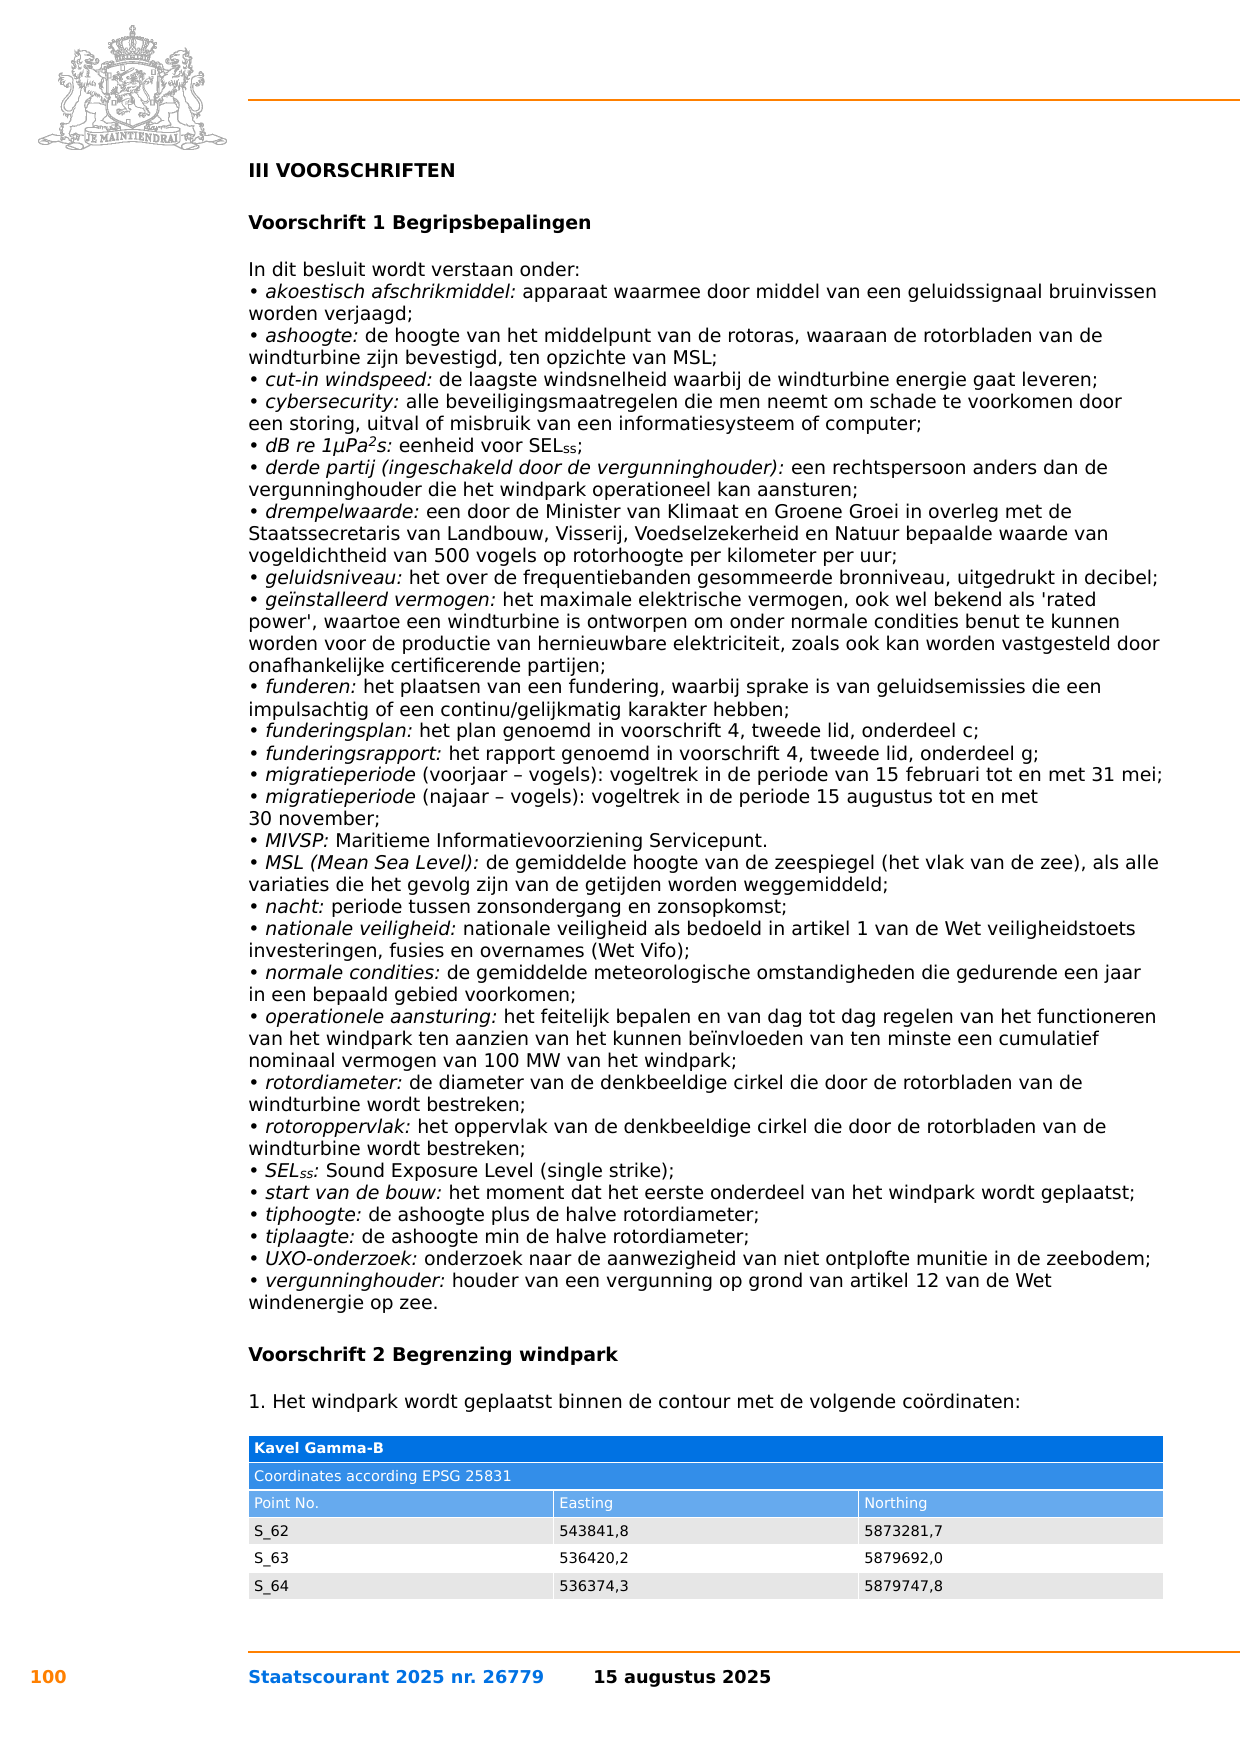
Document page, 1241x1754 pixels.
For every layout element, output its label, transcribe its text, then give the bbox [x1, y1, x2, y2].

text • vergunninghouder: houder van een vergunning op grond van artikel 12 van de Wet windenergie op zee. [248, 1270, 1163, 1314]
table_cell 5873281,7 [859, 1518, 1163, 1544]
text • MSL (Mean Sea Level): de gemiddelde hoogte van de zeespiegel (het vlak van de zee), als alle variaties die het gevolg zijn van de getijden worden weggemiddeld; [248, 852, 1163, 896]
subtitle Voorschrift 1 Begripsbepalingen [248, 212, 1163, 234]
text • normale condities: de gemiddelde meteorologische omstandigheden die gedurende een jaar in een bepaald gebied voorkomen; [248, 962, 1163, 1006]
text • funderen: het plaatsen van een fundering, waarbij sprake is van geluidsemissies die een impulsachtig of een continu/gelijkmatig karakter hebben; [248, 676, 1163, 720]
table_cell Coordinates according EPSG 25831 [249, 1463, 1163, 1489]
text • funderingsrapport: het rapport genoemd in voorschrift 4, tweede lid, onderdeel g; [248, 742, 1163, 764]
text • operationele aansturing: het feitelijk bepalen en van dag tot dag regelen van het functioneren van het windpark ten aanzien van het kunnen beïnvloeden van ten minste een cumulatief nominaal vermogen van 100 MW van het windpark; [248, 1006, 1163, 1072]
text • rotordiameter: de diameter van de denkbeeldige cirkel die door de rotorbladen van de windturbine wordt bestreken; [248, 1072, 1163, 1116]
text • MIVSP: Maritieme Informatievoorziening Servicepunt. [248, 830, 1163, 852]
table_cell 5879747,8 [859, 1573, 1163, 1599]
text • geïnstalleerd vermogen: het maximale elektrische vermogen, ook wel bekend als 'rated power', waartoe een windturbine is ontworpen om onder normale condities benut te kunnen worden voor de productie van hernieuwbare elektriciteit, zoals ook kan worden vastgesteld door onafhankelijke certificerende partijen; [248, 588, 1163, 676]
table_cell 536374,3 [554, 1573, 858, 1599]
table_cell Northing [859, 1491, 1163, 1517]
text • migratieperiode (voorjaar – vogels): vogeltrek in de periode van 15 februari tot en met 31 mei; [248, 764, 1163, 786]
text • drempelwaarde: een door de Minister van Klimaat en Groene Groei in overleg met de Staatssecretaris van Landbouw, Visserij, Voedselzekerheid en Natuur bepaalde waarde van vogeldichtheid van 500 vogels op rotorhoogte per kilometer per uur; [248, 501, 1163, 567]
subtitle Voorschrift 2 Begrenzing windpark [248, 1344, 1163, 1366]
text • ashoogte: de hoogte van het middelpunt van de rotoras, waaraan de rotorbladen van de windturbine zijn bevestigd, ten opzichte van MSL; [248, 325, 1163, 369]
text • cut-in windspeed: de laagste windsnelheid waarbij de windturbine energie gaat leveren; [248, 369, 1163, 391]
text • nacht: periode tussen zonsondergang en zonsopkomst; [248, 896, 1163, 918]
table_cell 5879692,0 [859, 1545, 1163, 1572]
text • UXO-onderzoek: onderzoek naar de aanwezigheid van niet ontplofte munitie in de zeebodem; [248, 1248, 1163, 1270]
text 1. Het windpark wordt geplaatst binnen de contour met de volgende coördinaten: [248, 1391, 1163, 1413]
text • tiphoogte: de ashoogte plus de halve rotordiameter; [248, 1204, 1163, 1226]
text • migratieperiode (najaar – vogels): vogeltrek in de periode 15 augustus tot en met 30 november; [248, 786, 1163, 830]
text In dit besluit wordt verstaan onder: [248, 259, 1163, 281]
text • tiplaagte: de ashoogte min de halve rotordiameter; [248, 1226, 1163, 1248]
table_cell Easting [554, 1491, 858, 1517]
text • rotoroppervlak: het oppervlak van de denkbeeldige cirkel die door de rotorbladen van de windturbine wordt bestreken; [248, 1116, 1163, 1160]
text • derde partij (ingeschakeld door de vergunninghouder): een rechtspersoon anders dan de vergunninghouder die het windpark operationeel kan aansturen; [248, 457, 1163, 501]
table_cell S_62 [249, 1518, 553, 1544]
subtitle III VOORSCHRIFTEN [248, 160, 1163, 182]
text • akoestisch afschrikmiddel: apparaat waarmee door middel van een geluidssignaal bruinvissen worden verjaagd; [248, 281, 1163, 325]
text • start van de bouw: het moment dat het eerste onderdeel van het windpark wordt geplaatst; [248, 1182, 1163, 1204]
text • dB re 1µPa2s: eenheid voor SELss; [248, 435, 1163, 457]
text • nationale veiligheid: nationale veiligheid als bedoeld in artikel 1 van de Wet veiligheidstoets investeringen, fusies en overnames (Wet Vifo); [248, 918, 1163, 962]
table_cell Point No. [249, 1491, 553, 1517]
table_cell 536420,2 [554, 1545, 858, 1572]
table_cell S_63 [249, 1545, 553, 1572]
text • geluidsniveau: het over de frequentiebanden gesommeerde bronniveau, uitgedrukt in decibel; [248, 567, 1163, 588]
table_cell S_64 [249, 1573, 553, 1599]
picture [38, 25, 227, 150]
text • funderingsplan: het plan genoemd in voorschrift 4, tweede lid, onderdeel c; [248, 720, 1163, 742]
text • cybersecurity: alle beveiligingsmaatregelen die men neemt om schade te voorkomen door een storing, uitval of misbruik van een informatiesysteem of computer; [248, 391, 1163, 435]
table_header Kavel Gamma-B [249, 1436, 1163, 1462]
text • SELss: Sound Exposure Level (single strike); [248, 1160, 1163, 1182]
table_cell 543841,8 [554, 1518, 858, 1544]
